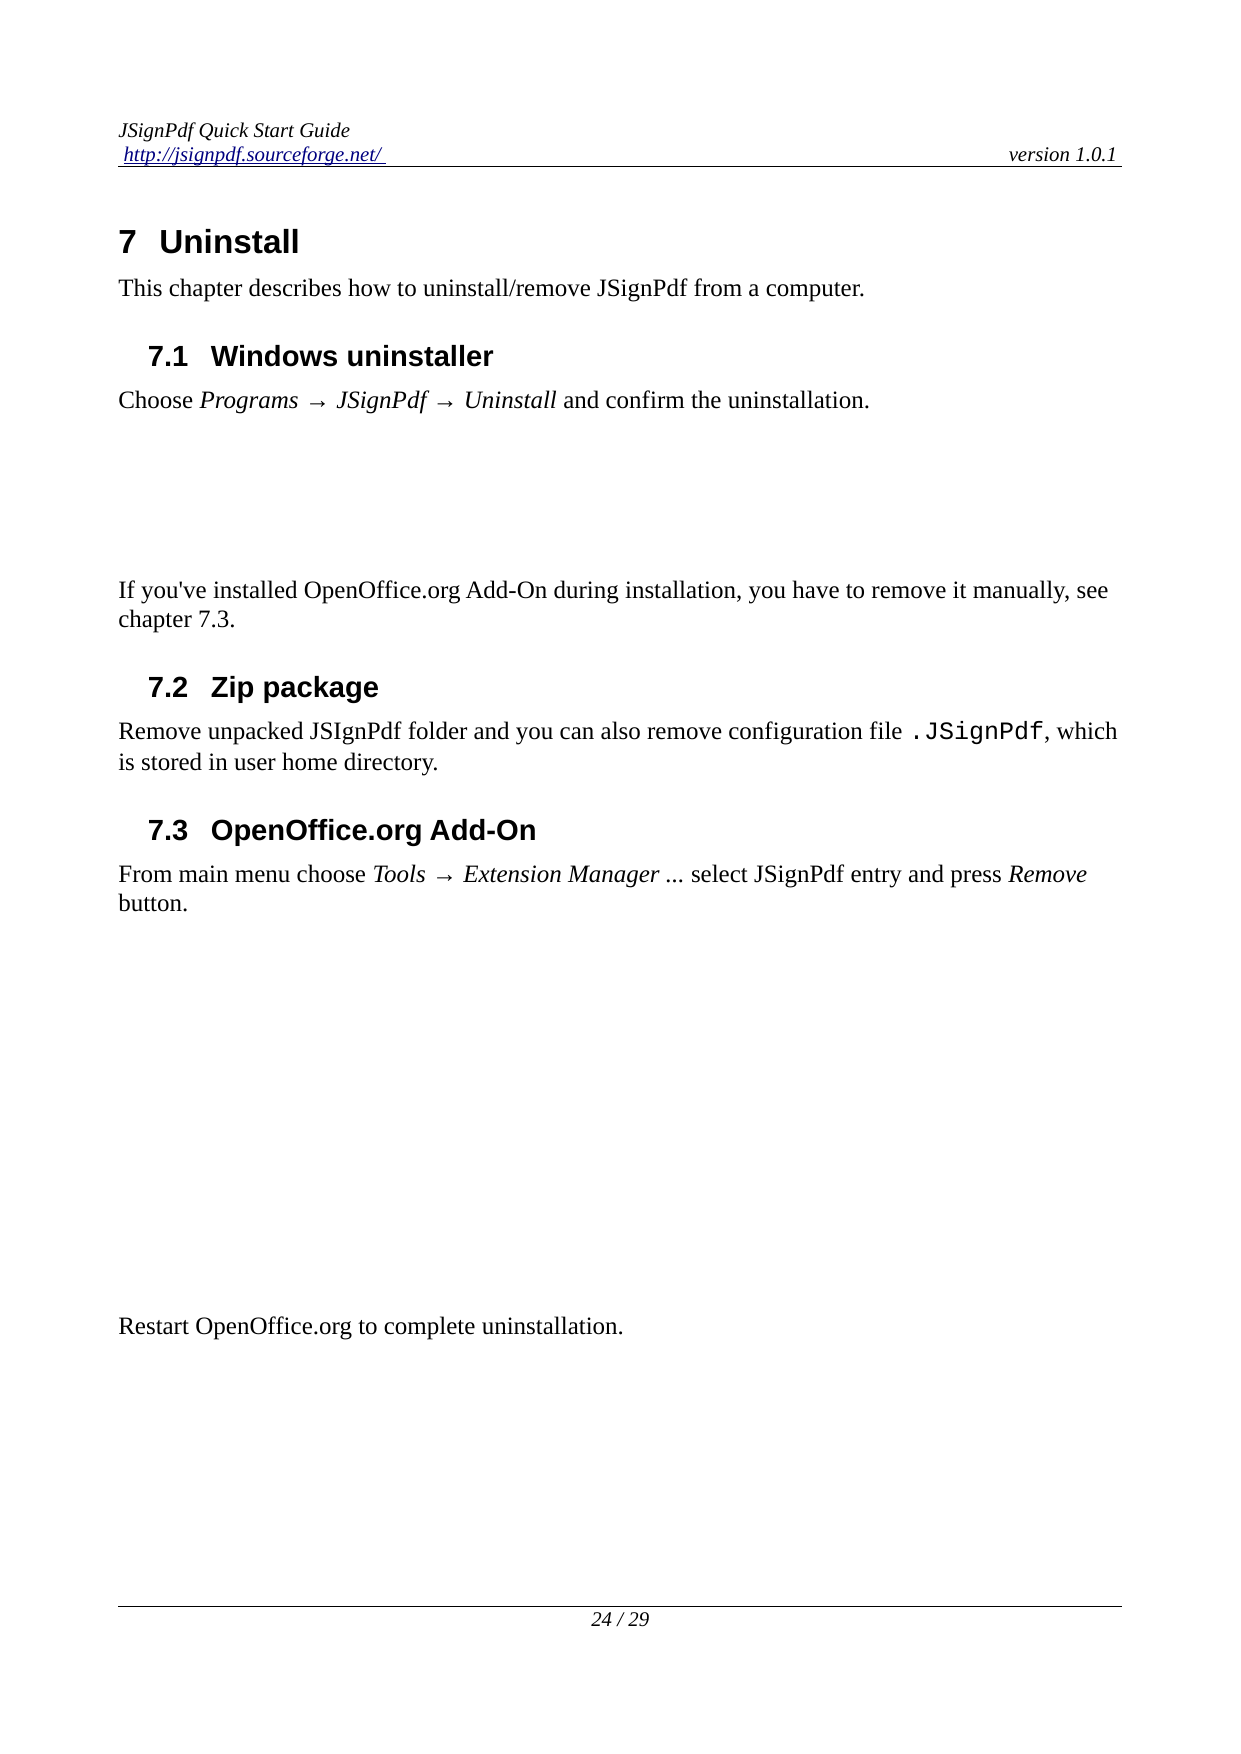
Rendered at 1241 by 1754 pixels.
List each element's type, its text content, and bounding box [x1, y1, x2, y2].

text Choose Programs → JSignPdf → Uninstall and confirm the uninstallation. [118, 385, 1122, 414]
text If you've installed OpenOffice.org Add-On during installation, you have to remove it manually, see chapter 7.3. [118, 426, 1122, 632]
text From main menu choose Tools → Extension Manager ... select JSignPdf entry and press Remove button. [118, 859, 1122, 917]
subtitle Zip package [148, 670, 1116, 703]
text Remove unpacked JSIgnPdf folder and you can also remove configuration file .JSignPdf, which is stored in user home directory. [118, 716, 1122, 776]
text Restart OpenOffice.org to complete uninstallation. [118, 929, 1122, 1340]
text This chapter describes how to uninstall/remove JSignPdf from a computer. [118, 273, 1122, 301]
subtitle Windows uninstaller [148, 339, 1116, 372]
subtitle Uninstall [118, 222, 1122, 260]
subtitle OpenOffice.org Add-On [148, 813, 1116, 847]
